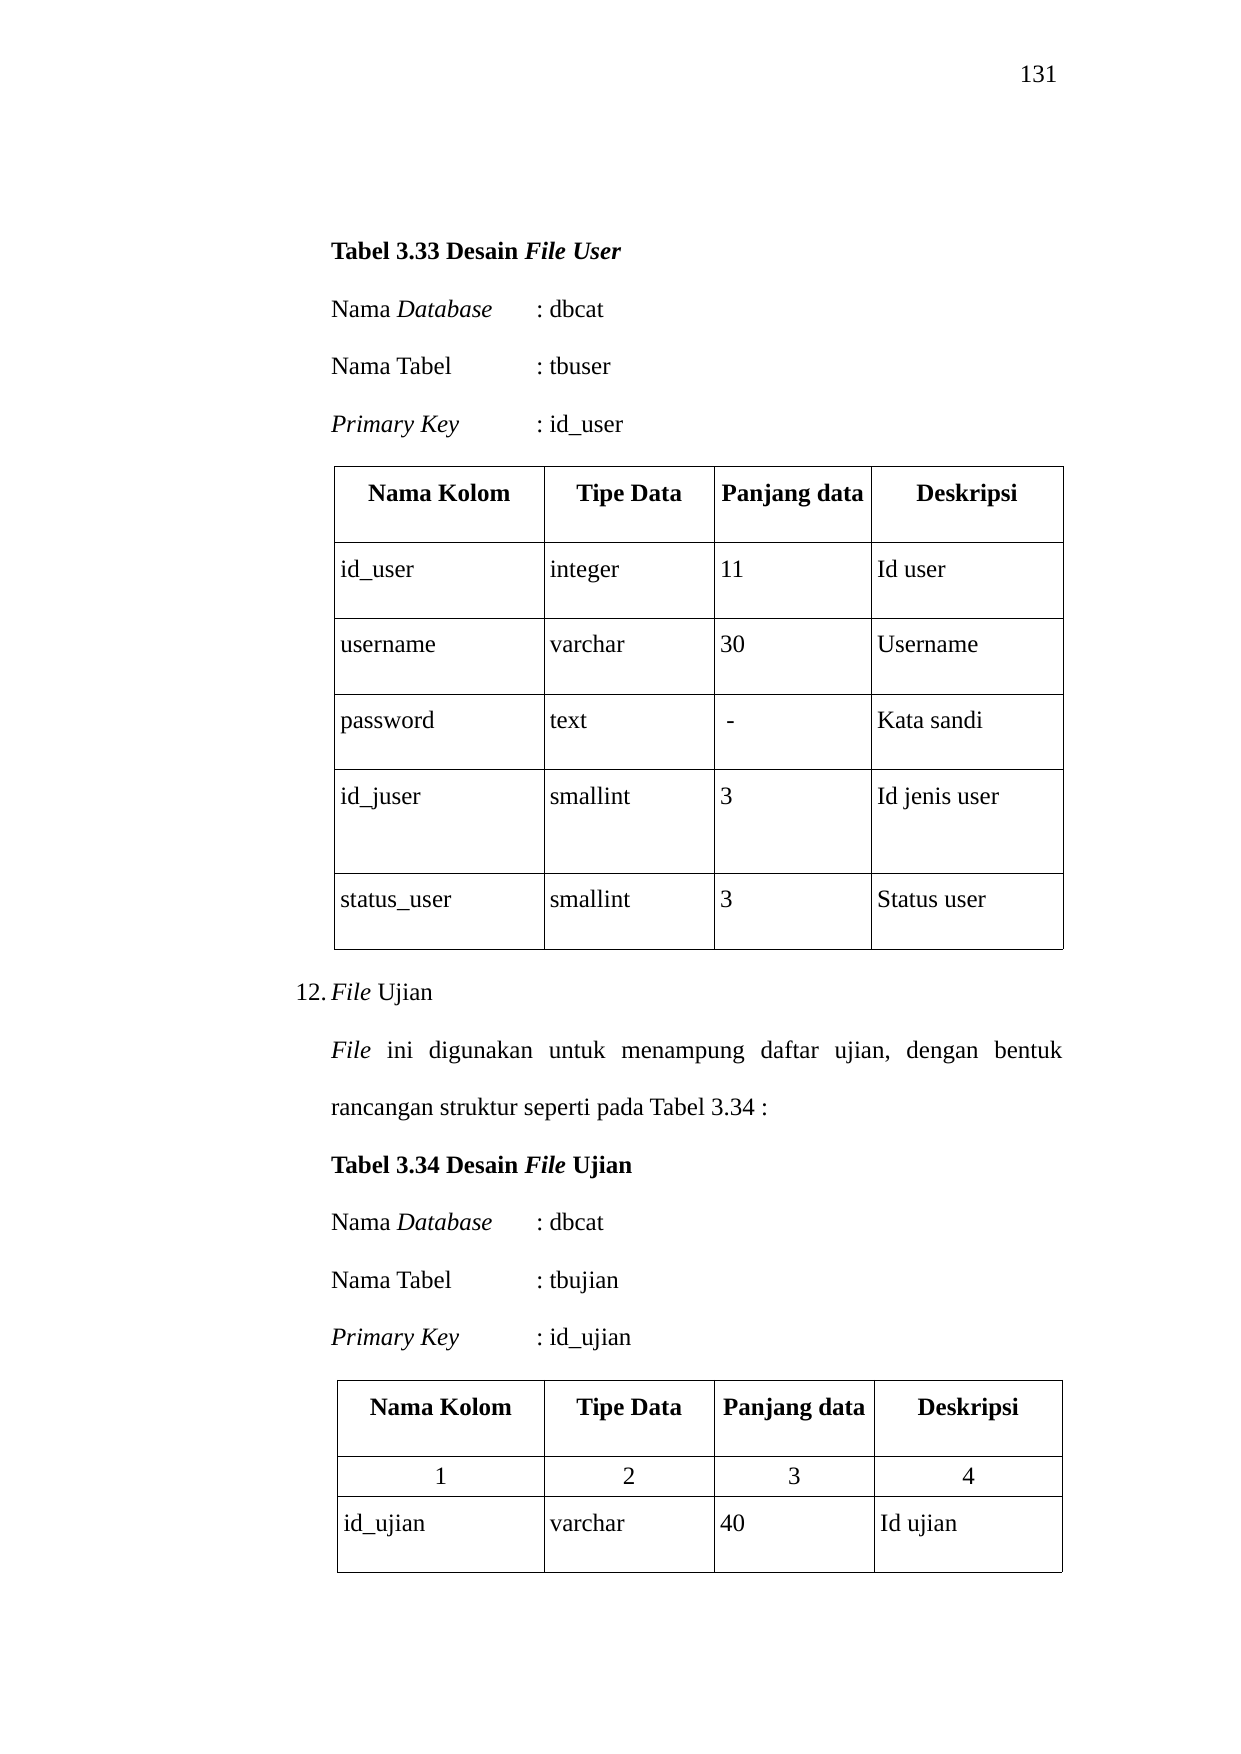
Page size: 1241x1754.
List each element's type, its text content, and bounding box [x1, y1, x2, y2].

table_header Nama Kolom [338, 1381, 544, 1456]
list Tabel 3.33 Desain File User [295, 236, 1063, 265]
list Nama Database : dbcat [295, 1207, 1063, 1236]
table_header 3 [715, 1457, 874, 1496]
table_cell Kata sandi [872, 695, 1063, 769]
list Primary Key : id_ujian [295, 1322, 1063, 1351]
list Nama Tabel : tbujian [295, 1265, 1063, 1293]
table_header Deskripsi [872, 467, 1063, 542]
list File Ujian [295, 977, 1063, 1006]
table_cell Username [872, 619, 1063, 693]
table_header 4 [875, 1457, 1062, 1496]
list Primary Key : id_user [295, 409, 1063, 437]
table_cell Status user [872, 874, 1063, 948]
table_cell id_user [335, 543, 544, 618]
table_cell status_user [335, 874, 544, 948]
list Nama Tabel : tbuser [295, 351, 1063, 380]
table_header Tipe Data [545, 467, 714, 542]
table_header id_juser [335, 770, 544, 873]
table_cell 3 [715, 874, 871, 948]
table_header Deskripsi [875, 1381, 1062, 1456]
table_cell 40 [715, 1497, 874, 1572]
table_header 1 [338, 1457, 544, 1496]
table_header Tipe Data [545, 1381, 714, 1456]
table_cell varchar [545, 619, 714, 693]
table_header Nama Kolom [335, 467, 544, 542]
table_cell smallint [545, 874, 714, 948]
list Tabel 3.34 Desain File Ujian [295, 1150, 1063, 1178]
table_header 2 [545, 1457, 714, 1496]
table_header 3 [715, 770, 871, 873]
table_header Panjang data [715, 467, 871, 542]
table_cell 30 [715, 619, 871, 693]
table_cell varchar [545, 1497, 714, 1572]
table_cell id_ujian [338, 1497, 544, 1572]
table_cell 11 [715, 543, 871, 618]
table_header Id jenis user [872, 770, 1063, 873]
list File ini digunakan untuk menampung daftar ujian, dengan bentuk rancangan struktur seperti pada Tabel 3.34 : [295, 1035, 1063, 1121]
table_cell text [545, 695, 714, 769]
table_cell username [335, 619, 544, 693]
table_header Panjang data [715, 1381, 874, 1456]
list Nama Database : dbcat [295, 294, 1063, 322]
table_cell - [715, 695, 871, 769]
table_header smallint [545, 770, 714, 873]
table_cell integer [545, 543, 714, 618]
table_cell password [335, 695, 544, 769]
table_cell Id ujian [875, 1497, 1062, 1572]
table_cell Id user [872, 543, 1063, 618]
